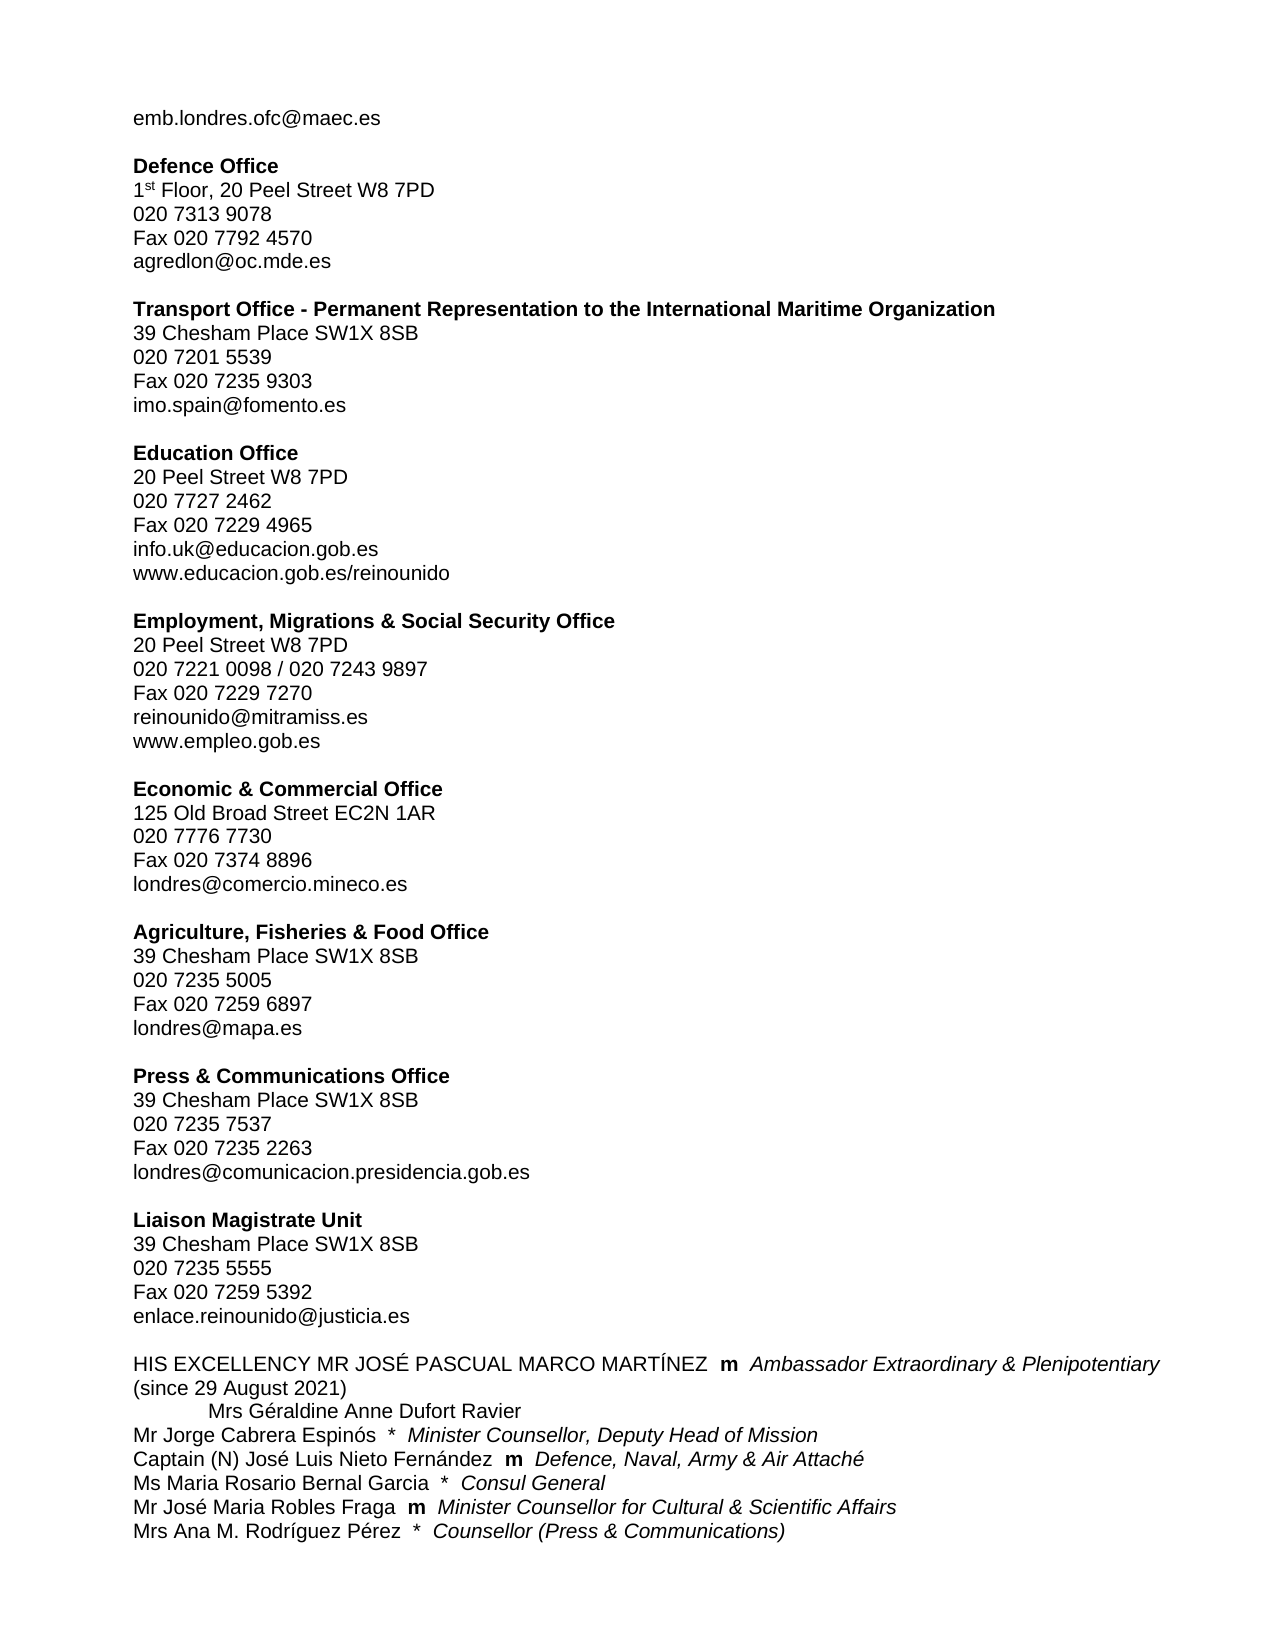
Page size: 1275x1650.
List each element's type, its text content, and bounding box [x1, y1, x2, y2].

text Fax 020 7259 6897 [133, 992, 1181, 1016]
text 020 7235 5005 [133, 968, 1181, 992]
text info.uk@educacion.gob.es [133, 537, 1181, 561]
text Economic & Commercial Office [133, 776, 1181, 800]
text 39 Chesham Place SW1X 8SB [133, 1088, 1181, 1112]
text 020 7776 7730 [133, 824, 1181, 848]
text 39 Chesham Place SW1X 8SB [133, 1232, 1181, 1256]
text Mrs Géraldine Anne Dufort Ravier [133, 1399, 1181, 1423]
text 20 Peel Street W8 7PD [133, 633, 1181, 657]
text emb.londres.ofc@maec.es [133, 106, 1181, 129]
text Mr Jorge Cabrera Espinós * Minister Counsellor, Deputy Head of Mission [133, 1423, 1181, 1447]
text Fax 020 7792 4570 [133, 225, 1181, 249]
text agredlon@oc.mde.es [133, 249, 1181, 273]
text Captain (N) José Luis Nieto Fernández m Defence, Naval, Army & Air Attaché [133, 1447, 1181, 1471]
text 020 7221 0098 / 020 7243 9897 [133, 657, 1181, 681]
text 39 Chesham Place SW1X 8SB [133, 321, 1181, 345]
text Fax 020 7235 9303 [133, 369, 1181, 393]
text 020 7727 2462 [133, 489, 1181, 513]
text Ms Maria Rosario Bernal Garcia * Consul General [133, 1471, 1181, 1495]
text londres@comunicacion.presidencia.gob.es [133, 1160, 1181, 1184]
text (since 29 August 2021) [133, 1375, 1181, 1399]
text Fax 020 7229 7270 [133, 681, 1181, 704]
text 020 7201 5539 [133, 345, 1181, 369]
text 20 Peel Street W8 7PD [133, 465, 1181, 489]
text reinounido@mitramiss.es [133, 704, 1181, 728]
text Mr José Maria Robles Fraga m Minister Counsellor for Cultural & Scientific Affairs [133, 1495, 1181, 1519]
text Fax 020 7229 4965 [133, 513, 1181, 537]
text londres@mapa.es [133, 1016, 1181, 1040]
text Defence Office [133, 153, 1181, 177]
text 39 Chesham Place SW1X 8SB [133, 944, 1181, 968]
text londres@comercio.mineco.es [133, 872, 1181, 896]
text www.educacion.gob.es/reinounido [133, 561, 1181, 585]
text Liaison Magistrate Unit [133, 1208, 1181, 1232]
text 020 7313 9078 [133, 201, 1181, 225]
text 125 Old Broad Street EC2N 1AR [133, 800, 1181, 824]
text www.empleo.gob.es [133, 728, 1181, 752]
text Press & Communications Office [133, 1064, 1181, 1088]
text imo.spain@fomento.es [133, 393, 1181, 417]
text 020 7235 5555 [133, 1256, 1181, 1279]
text HIS EXCELLENCY MR JOSÉ PASCUAL MARCO MARTÍNEZ m Ambassador Extraordinary & Plenipotentiary [133, 1351, 1181, 1375]
text Fax 020 7374 8896 [133, 848, 1181, 872]
text Agriculture, Fisheries & Food Office [133, 920, 1181, 944]
text 020 7235 7537 [133, 1112, 1181, 1136]
text Transport Office - Permanent Representation to the International Maritime Organization [133, 297, 1181, 321]
text Mrs Ana M. Rodríguez Pérez * Counsellor (Press & Communications) [133, 1519, 1181, 1543]
text Fax 020 7235 2263 [133, 1136, 1181, 1160]
text Education Office [133, 441, 1181, 465]
text enlace.reinounido@justicia.es [133, 1303, 1181, 1327]
text 1st Floor, 20 Peel Street W8 7PD [133, 177, 1181, 201]
text Employment, Migrations & Social Security Office [133, 609, 1181, 633]
text Fax 020 7259 5392 [133, 1279, 1181, 1303]
